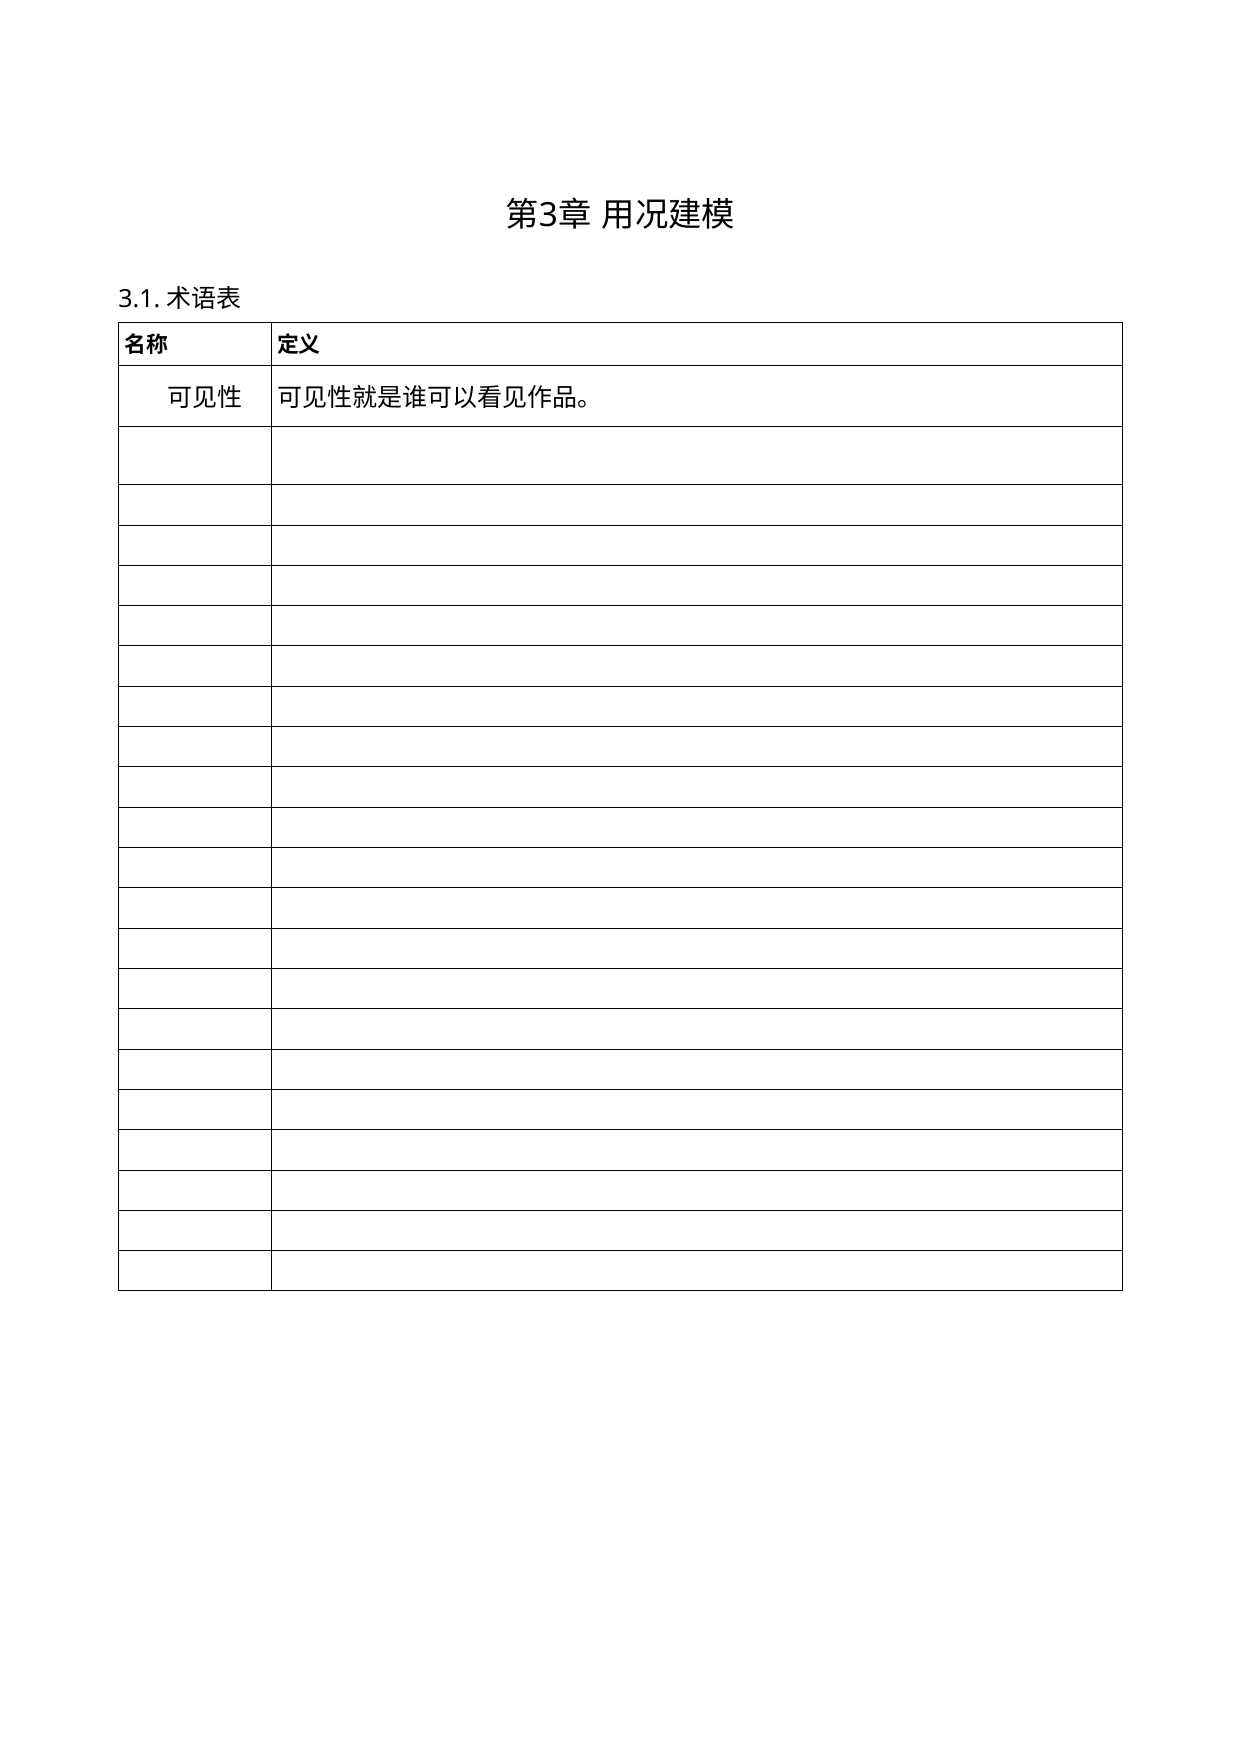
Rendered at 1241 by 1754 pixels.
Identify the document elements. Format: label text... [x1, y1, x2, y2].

table_cell [119, 808, 271, 847]
table_cell [119, 969, 271, 1008]
table_header 名称 [119, 323, 271, 365]
table_cell [119, 1050, 271, 1089]
table_cell 可见性就是谁可以看见作品。 [272, 366, 1122, 426]
table_cell [272, 1171, 1122, 1210]
table_cell [119, 1090, 271, 1129]
table_cell [119, 687, 271, 726]
table_cell [119, 929, 271, 968]
table_cell [272, 1251, 1122, 1290]
table_cell [272, 767, 1122, 807]
table_cell [119, 727, 271, 766]
subtitle 用况建模 [118, 188, 1122, 236]
table_cell [272, 1130, 1122, 1169]
table_cell [272, 808, 1122, 847]
table_cell [119, 427, 271, 484]
table_header 定义 [272, 323, 1122, 365]
table_cell [119, 1211, 271, 1250]
table_cell [119, 526, 271, 565]
table_cell [272, 848, 1122, 887]
table_cell [272, 427, 1122, 484]
table_cell [119, 1009, 271, 1048]
table_cell [272, 1090, 1122, 1129]
table_cell [272, 526, 1122, 565]
table_cell [272, 1211, 1122, 1250]
table_cell [272, 646, 1122, 686]
table_cell [119, 606, 271, 645]
table_cell [119, 1171, 271, 1210]
table_cell [119, 566, 271, 605]
table_cell [119, 485, 271, 524]
table_cell [272, 1050, 1122, 1089]
table_cell [272, 485, 1122, 524]
table_cell [119, 888, 271, 928]
table_cell [272, 929, 1122, 968]
table_cell [119, 767, 271, 807]
table_cell [119, 1130, 271, 1169]
table_cell [119, 848, 271, 887]
table_cell [272, 1009, 1122, 1048]
table_cell [119, 646, 271, 686]
table_cell [272, 687, 1122, 726]
table_cell [272, 606, 1122, 645]
table_cell [272, 566, 1122, 605]
table_cell [272, 888, 1122, 928]
table_cell 可见性 [119, 366, 271, 426]
subtitle 术语表 [118, 278, 1122, 314]
table_cell [119, 1251, 271, 1290]
table_cell [272, 969, 1122, 1008]
table_cell [272, 727, 1122, 766]
